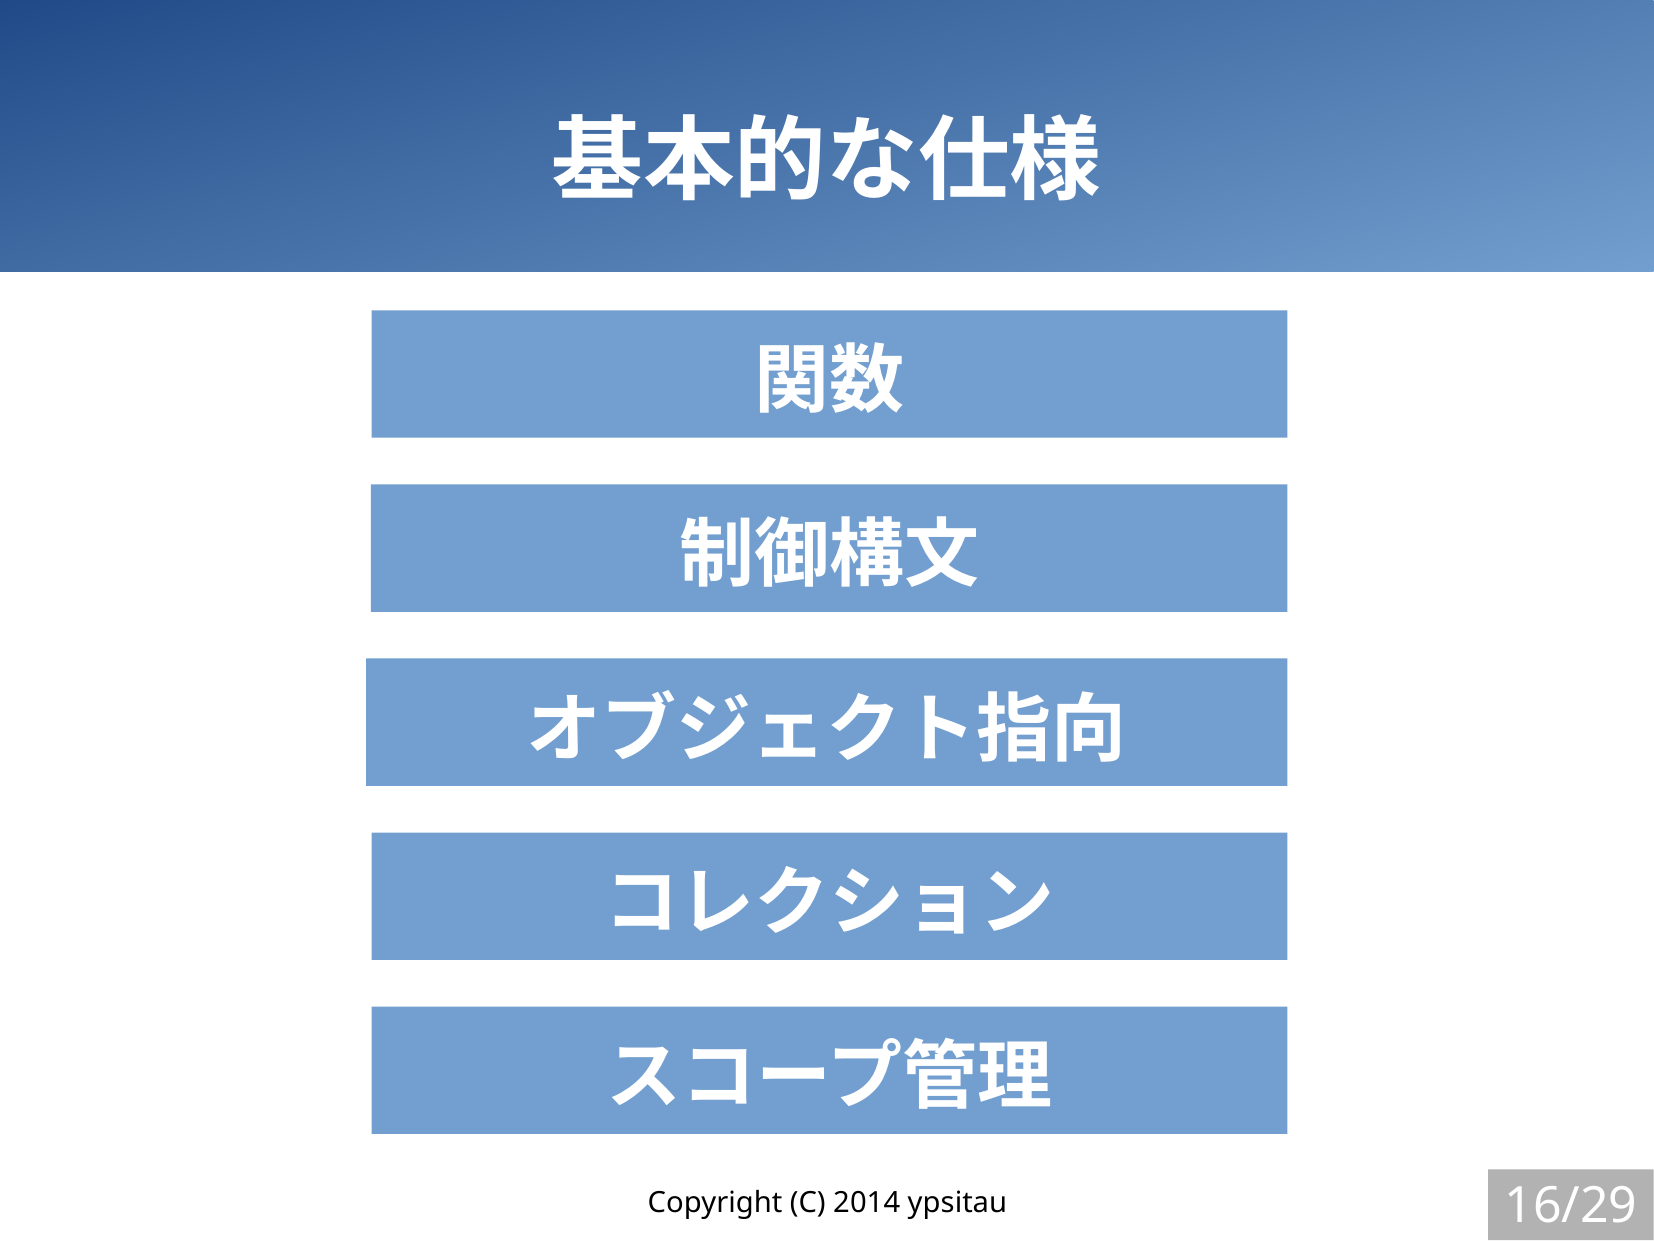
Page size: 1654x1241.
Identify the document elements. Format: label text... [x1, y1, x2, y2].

text_box 関数 [371, 310, 1288, 438]
text_box 制御構文 [370, 484, 1288, 612]
title 基本的な仕様 [82, 49, 1571, 257]
text_box オブジェクト指向 [366, 658, 1288, 786]
text_box コレクション [371, 832, 1288, 960]
text_box スコープ管理 [371, 1006, 1288, 1134]
